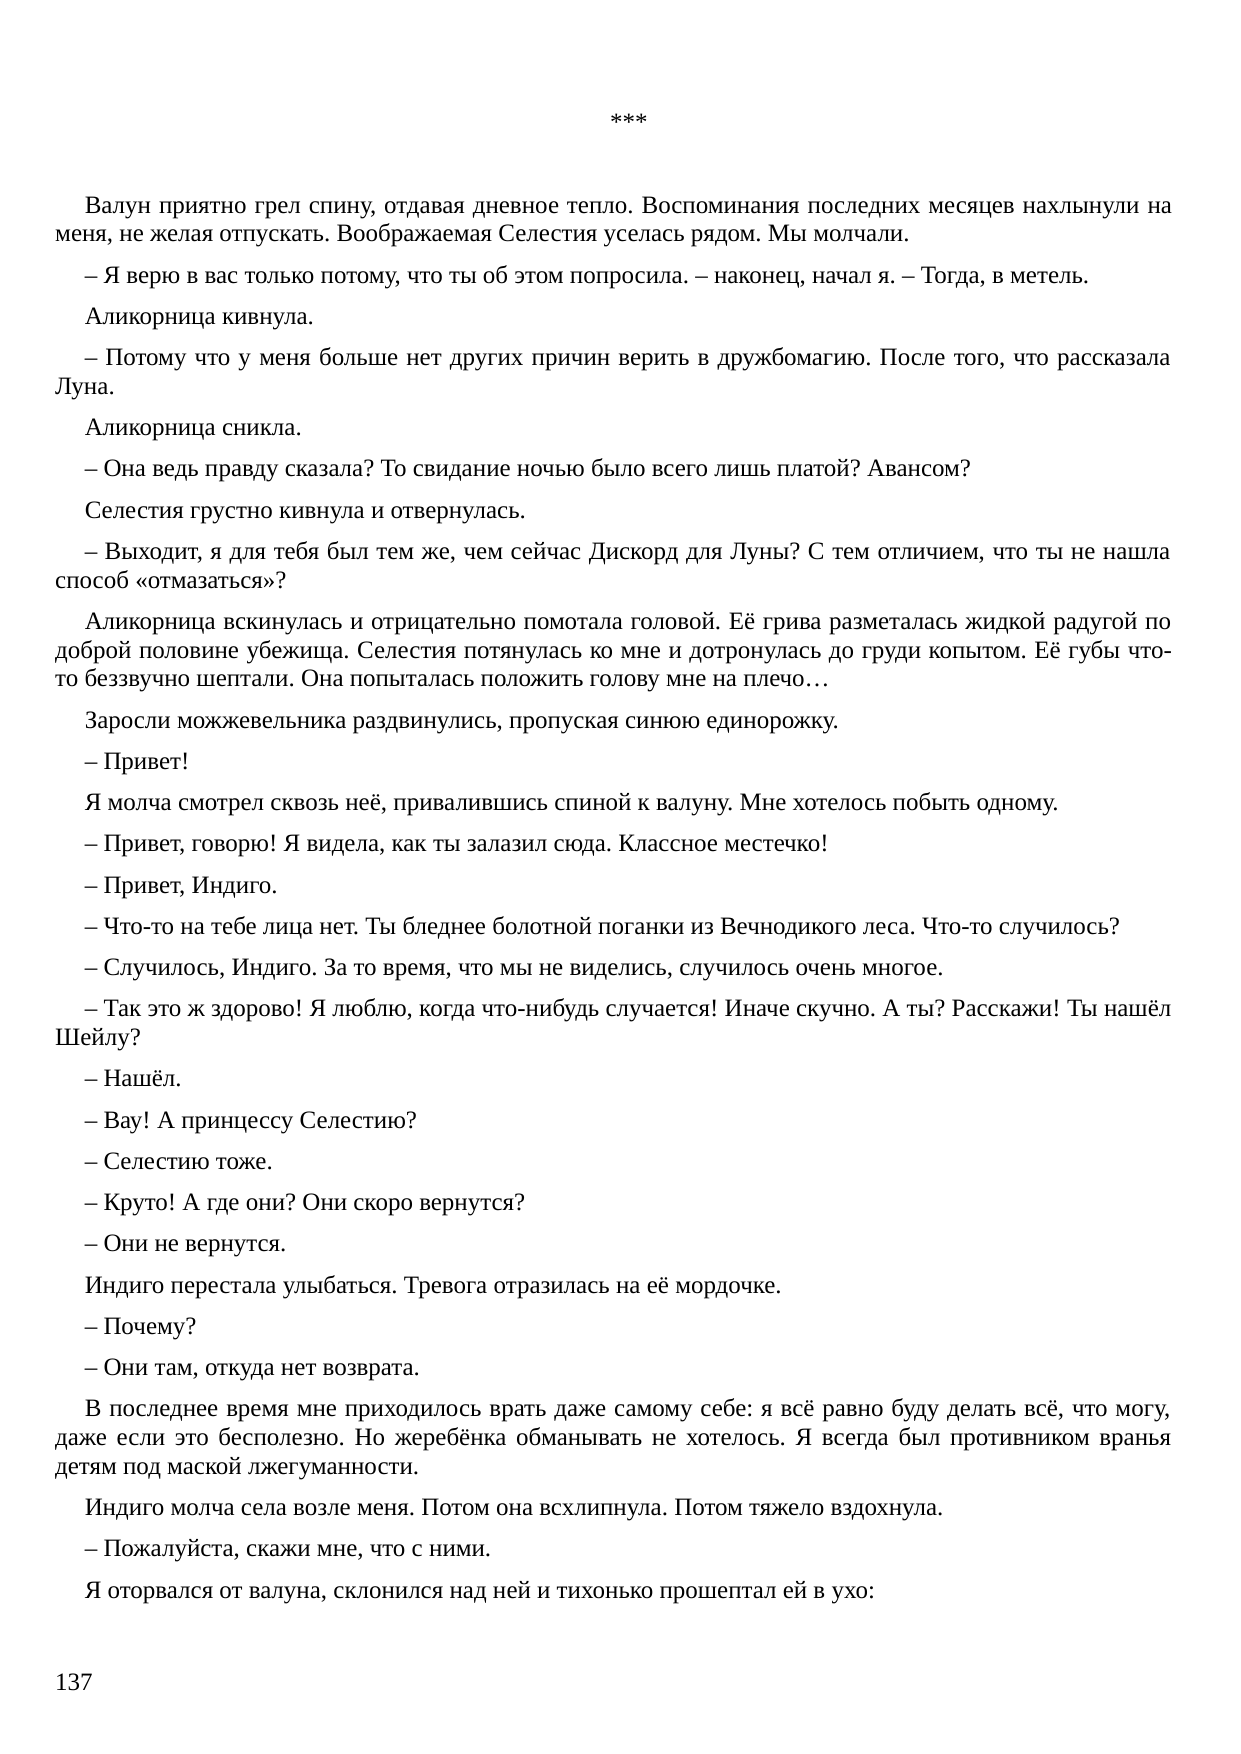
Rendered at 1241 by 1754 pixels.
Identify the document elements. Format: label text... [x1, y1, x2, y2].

text – Они не вернутся. [55, 1228, 1173, 1257]
text Индиго перестала улыбаться. Тревога отразилась на её мордочке. [55, 1270, 1173, 1298]
text – Почему? [55, 1311, 1173, 1340]
text – Привет, Индиго. [55, 870, 1173, 898]
text – Круто! А где они? Они скоро вернутся? [55, 1187, 1173, 1216]
text Я молча смотрел сквозь неё, привалившись спиной к валуну. Мне хотелось побыть одному. [55, 787, 1173, 816]
text Я оторвался от валуна, склонился над ней и тихонько прошептал ей в ухо: [55, 1575, 1173, 1603]
text – Пожалуйста, скажи мне, что с ними. [55, 1533, 1173, 1562]
text Аликорница кивнула. [55, 301, 1173, 330]
text – Выходит, я для тебя был тем же, чем сейчас Дискорд для Луны? С тем отличием, что ты не нашла способ «отмазаться»? [55, 536, 1173, 593]
text – Селестию тоже. [55, 1146, 1173, 1175]
text – Что-то на тебе лица нет. Ты бледнее болотной поганки из Вечнодикого леса. Что-то случилось? [55, 911, 1173, 940]
text – Так это ж здорово! Я люблю, когда что-нибудь случается! Иначе скучно. А ты? Расскажи! Ты нашёл Шейлу? [55, 993, 1173, 1051]
text – Я верю в вас только потому, что ты об этом попросила. – наконец, начал я. – Тогда, в метель. [55, 260, 1173, 288]
text Заросли можжевельника раздвинулись, пропуская синюю единорожку. [55, 705, 1173, 733]
text *** [55, 107, 1173, 136]
text – Потому что у меня больше нет других причин верить в дружбомагию. После того, что рассказала Луна. [55, 342, 1173, 400]
text – Привет! [55, 746, 1173, 775]
text Аликорница вскинулась и отрицательно помотала головой. Её грива разметалась жидкой радугой по доброй половине убежища. Селестия потянулась ко мне и дотронулась до груди копытом. Её губы что-то беззвучно шептали. Она попыталась положить голову мне на плечо… [55, 606, 1173, 692]
text – Она ведь правду сказала? То свидание ночью было всего лишь платой? Авансом? [55, 453, 1173, 482]
text Индиго молча села возле меня. Потом она всхлипнула. Потом тяжело вздохнула. [55, 1492, 1173, 1521]
text Аликорница сникла. [55, 412, 1173, 441]
text – Привет, говорю! Я видела, как ты залазил сюда. Классное местечко! [55, 828, 1173, 857]
text – Они там, откуда нет возврата. [55, 1352, 1173, 1381]
text – Случилось, Индиго. За то время, что мы не виделись, случилось очень многое. [55, 952, 1173, 981]
text – Нашёл. [55, 1063, 1173, 1092]
text Селестия грустно кивнула и отвернулась. [55, 495, 1173, 523]
text В последнее время мне приходилось врать даже самому себе: я всё равно буду делать всё, что могу, даже если это бесполезно. Но жеребёнка обманывать не хотелось. Я всегда был противником вранья детям под маской лжегуманности. [55, 1393, 1173, 1480]
text – Вау! А принцессу Селестию? [55, 1105, 1173, 1133]
text Валун приятно грел спину, отдавая дневное тепло. Воспоминания последних месяцев нахлынули на меня, не желая отпускать. Воображаемая Селестия уселась рядом. Мы молчали. [55, 190, 1173, 247]
